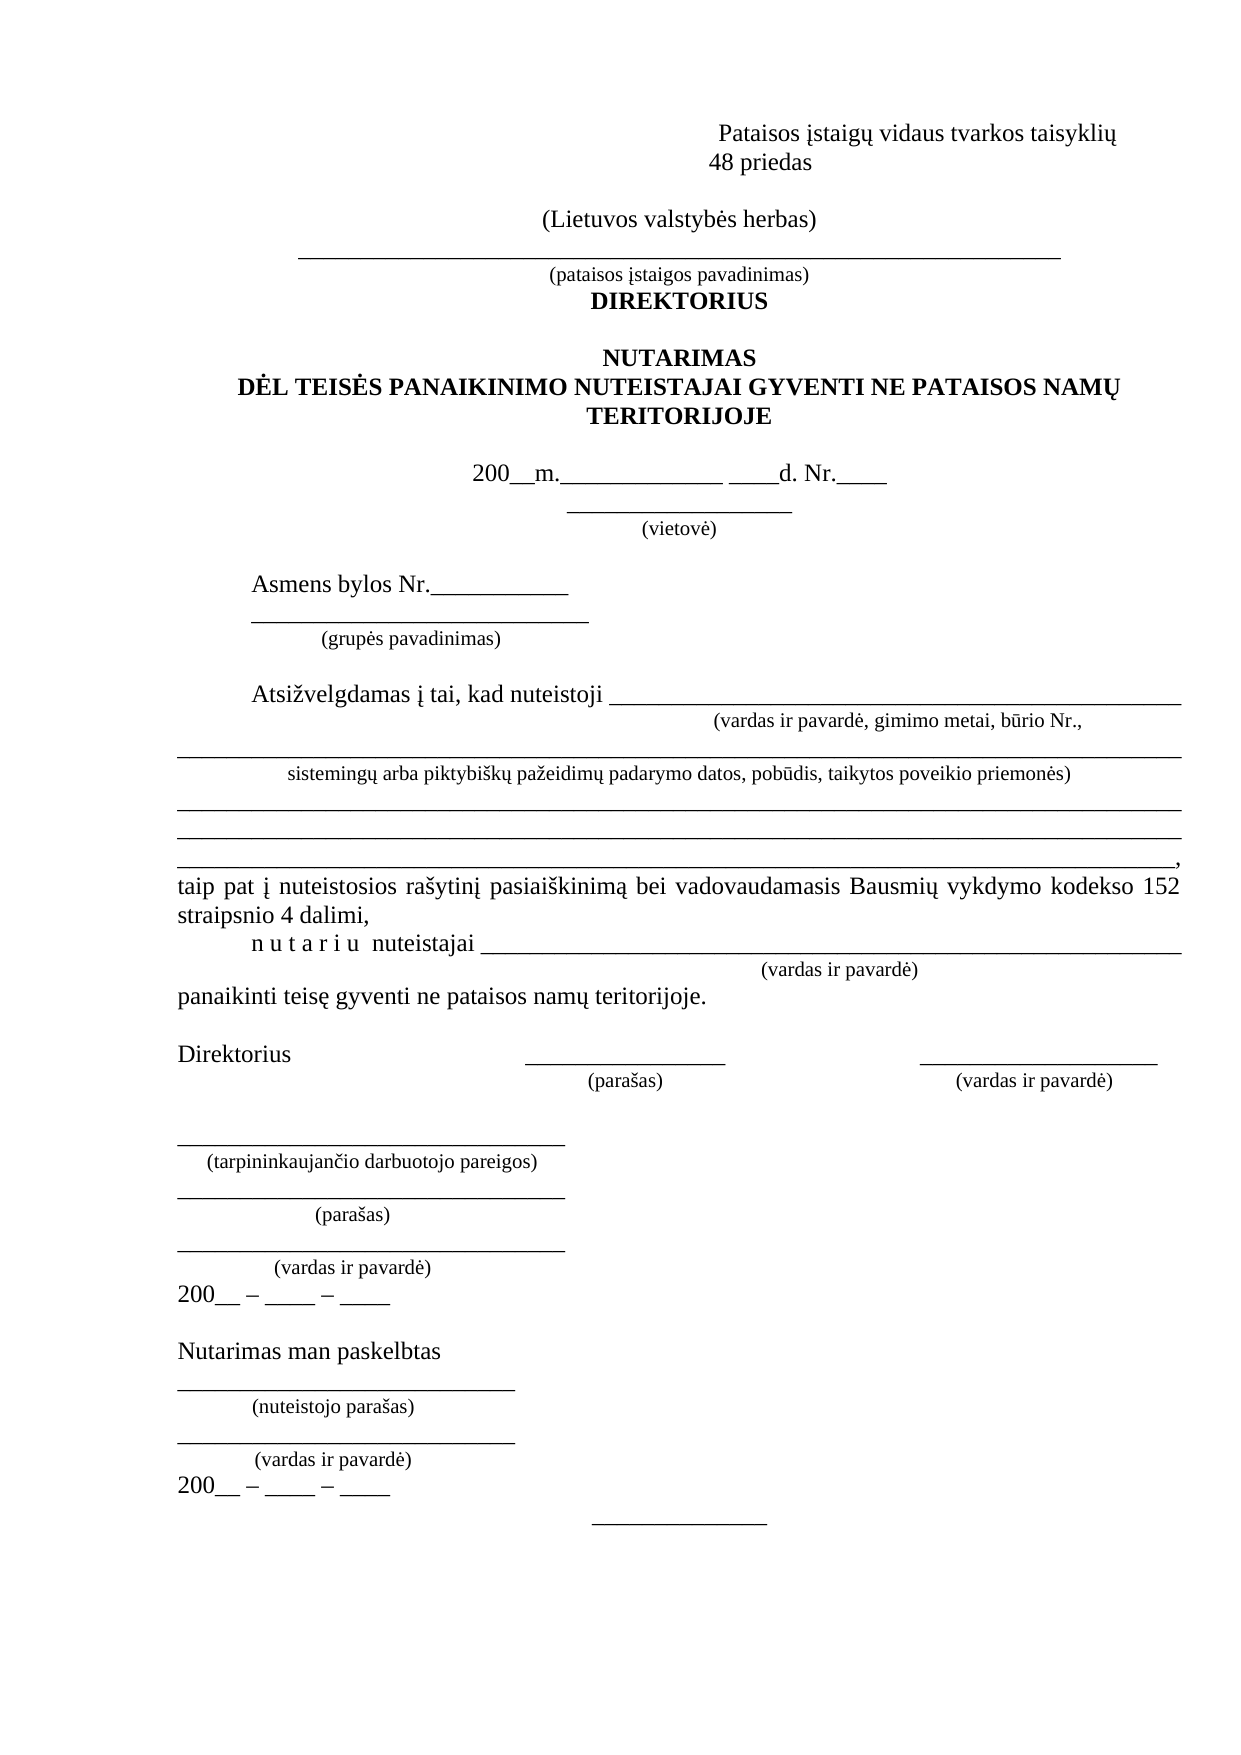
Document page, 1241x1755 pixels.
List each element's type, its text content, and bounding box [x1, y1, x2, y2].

text Pataisos įstaigų vidaus tvarkos taisyklių [718, 118, 1181, 147]
text 200__ – ____ – ____ [177, 1471, 1181, 1499]
text _______________________________ [177, 1226, 1181, 1255]
text 48 priedas [177, 147, 1181, 176]
text NUTARIMAS [177, 343, 1181, 372]
text _____________________________________________________________ [177, 233, 1181, 262]
text Atsižvelgdamas į tai, kad nuteistoji [177, 679, 1181, 708]
text _______________________________ [177, 1173, 1181, 1202]
text _______________________________ [177, 1120, 1181, 1149]
text Nutarimas man paskelbtas [177, 1336, 1181, 1365]
text ___________________________ [177, 1365, 1181, 1394]
text (pataisos įstaigos pavadinimas) [177, 262, 1181, 286]
text Asmens bylos Nr.___________ [177, 569, 1181, 597]
text DIREKTORIUS [177, 286, 1181, 315]
text (nuteistojo parašas) [177, 1394, 1181, 1418]
text (Lietuvos valstybės herbas) [177, 204, 1181, 233]
text (vietovė) [177, 516, 1181, 540]
text DĖL TEISĖS PANAIKINIMO NUTEISTAJAI GYVENTI NE PATAISOS NAMŲ [177, 372, 1181, 401]
text (parašas) (vardas ir pavardė) [177, 1067, 1181, 1092]
text (vardas ir pavardė) [177, 957, 1181, 981]
text sistemingų arba piktybiškų pažeidimų padarymo datos, pobūdis, taikytos poveikio priemonės) [177, 761, 1181, 785]
text , [177, 842, 1181, 871]
text ___________________________ [177, 1418, 1181, 1447]
text ___________________________ [177, 597, 1181, 626]
text 200__ – ____ – ____ [177, 1279, 1181, 1307]
text __________________ [177, 487, 1181, 516]
text TERITORIJOJE [177, 401, 1181, 430]
text (vardas ir pavardė) [177, 1255, 1181, 1279]
text (parašas) [177, 1202, 1181, 1226]
text Direktorius ________________ ___________________ [177, 1039, 1181, 1067]
text ______________ [177, 1499, 1181, 1528]
text (tarpininkaujančio darbuotojo pareigos) [177, 1149, 1181, 1173]
text 200__m._____________ ____d. Nr.____ [177, 458, 1181, 487]
text (vardas ir pavardė, gimimo metai, būrio Nr., [177, 708, 1181, 732]
text taip pat į nuteistosios rašytinį pasiaiškinimą bei vadovaudamasis Bausmių vykdymo kodekso 152 straipsnio 4 dalimi, [177, 871, 1181, 928]
text (grupės pavadinimas) [177, 626, 1181, 650]
text nutariu nuteistajai [177, 928, 1181, 957]
text (vardas ir pavardė) [177, 1447, 1181, 1471]
text panaikinti teisę gyventi ne pataisos namų teritorijoje. [177, 981, 1181, 1010]
